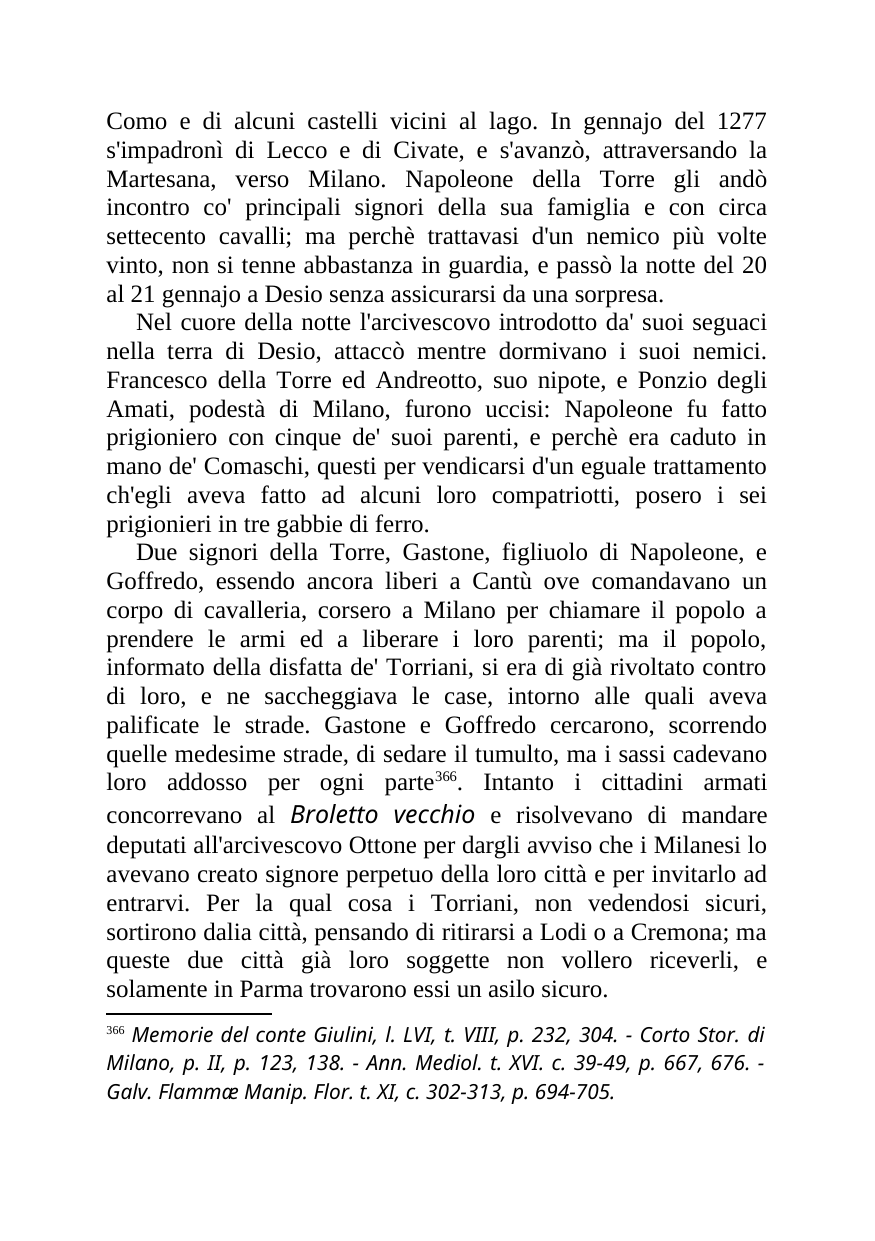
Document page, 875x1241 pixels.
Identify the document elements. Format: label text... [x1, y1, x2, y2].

text Nel cuore della notte l'arcivescovo introdotto da' suoi seguaci nella terra di Desio, attaccò mentre dormivano i suoi nemici. Francesco della Torre ed Andreotto, suo nipote, e Ponzio degli Amati, podestà di Milano, furono uccisi: Napoleone fu fatto prigioniero con cinque de' suoi parenti, e perchè era caduto in mano de' Comaschi, questi per vendicarsi d'un eguale trattamento ch'egli aveva fatto ad alcuni loro compatriotti, posero i sei prigionieri in tre gabbie di ferro. [106, 307, 768, 537]
text Memorie del conte Giulini, l. LVI, t. VIII, p. 232, 304. - Corto Stor. di Milano, p. II, p. 123, 138. - Ann. Mediol. t. XVI. c. 39-49, p. 667, 676. - Galv. Flammæ Manip. Flor. t. XI, c. 302-313, p. 694-705. [106, 1020, 768, 1105]
text Como e di alcuni castelli vicini al lago. In gennajo del 1277 s'impadronì di Lecco e di Civate, e s'avanzò, attraversando la Martesana, verso Milano. Napoleone della Torre gli andò incontro co' principali signori della sua famiglia e con circa settecento cavalli; ma perchè trattavasi d'un nemico più volte vinto, non si tenne abbastanza in guardia, e passò la notte del 20 al 21 gennajo a Desio senza assicurarsi da una sorpresa. [106, 106, 768, 307]
text Due signori della Torre, Gastone, figliuolo di Napoleone, e Goffredo, essendo ancora liberi a Cantù ove comandavano un corpo di cavalleria, corsero a Milano per chiamare il popolo a prendere le armi ed a liberare i loro parenti; ma il popolo, informato della disfatta de' Torriani, si era di già rivoltato contro di loro, e ne saccheggiava le case, intorno alle quali aveva palificate le strade. Gastone e Goffredo cercarono, scorrendo quelle medesime strade, di sedare il tumulto, ma i sassi cadevano loro addosso per ogni parte. Intanto i cittadini armati concorrevano al Broletto vecchio e risolvevano di mandare deputati all'arcivescovo Ottone per dargli avviso che i Milanesi lo avevano creato signore perpetuo della loro città e per invitarlo ad entrarvi. Per la qual cosa i Torriani, non vedendosi sicuri, sortirono dalia città, pensando di ritirarsi a Lodi o a Cremona; ma queste due città già loro soggette non vollero riceverli, e solamente in Parma trovarono essi un asilo sicuro. [106, 537, 768, 1003]
